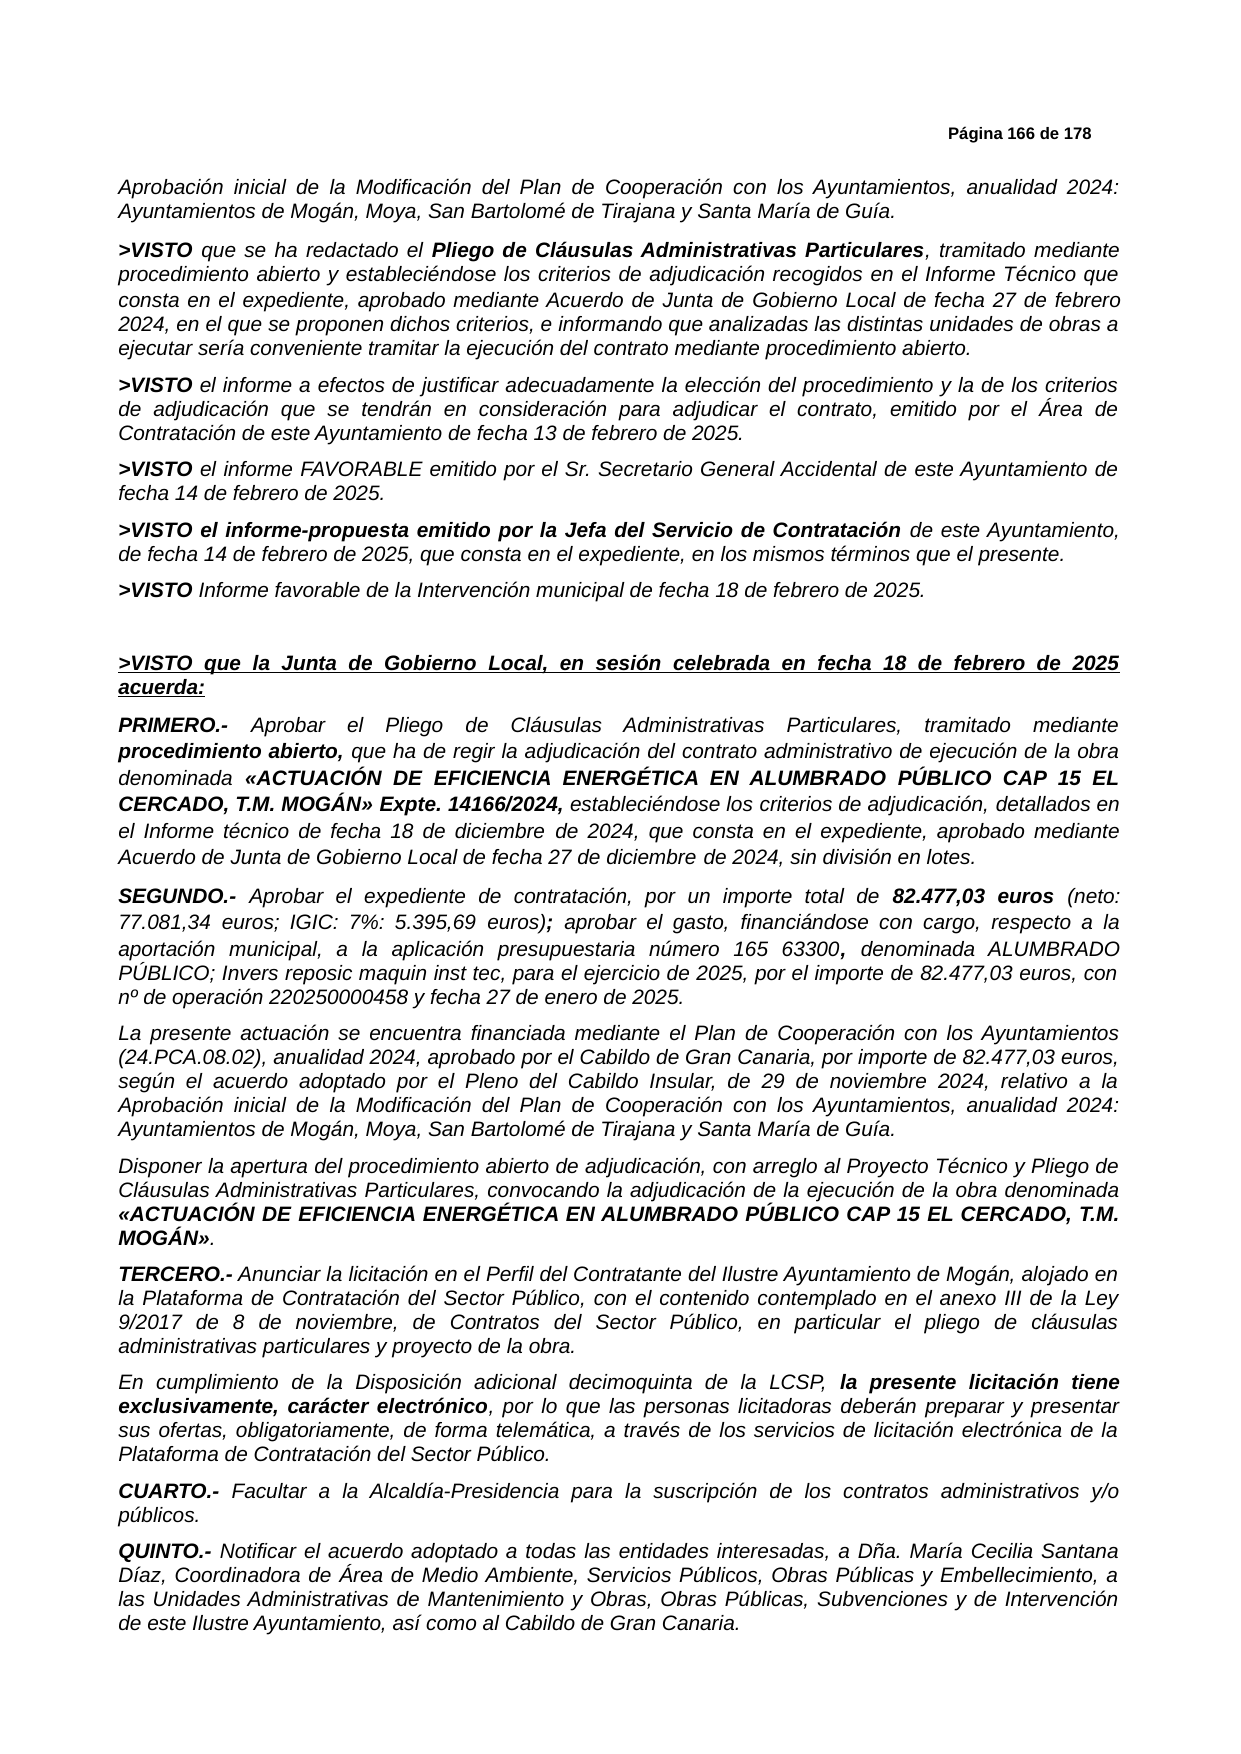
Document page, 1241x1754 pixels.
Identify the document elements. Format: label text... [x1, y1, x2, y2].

text Disponer la apertura del procedimiento abierto de adjudicación, con arreglo al Proyecto Técnico y Pliego de Cláusulas Administrativas Particulares, convocando la adjudicación de la ejecución de la obra denominada «ACTUACIÓN DE EFICIENCIA ENERGÉTICA EN ALUMBRADO PÚBLICO CAP 15 EL CERCADO, T.M. MOGÁN». [118, 1153, 1122, 1249]
text En cumplimiento de la Disposición adicional decimoquinta de la LCSP, la presente licitación tiene exclusivamente, carácter electrónico, por lo que las personas licitadoras deberán preparar y presentar sus ofertas, obligatoriamente, de forma telemática, a través de los servicios de licitación electrónica de la Plataforma de Contratación del Sector Público. [118, 1370, 1122, 1466]
text TERCERO.- Anunciar la licitación en el Perfil del Contratante del Ilustre Ayuntamiento de Mogán, alojado en la Plataforma de Contratación del Sector Público, con el contenido contemplado en el anexo III de la Ley 9/2017 de 8 de noviembre, de Contratos del Sector Público, en particular el pliego de cláusulas administrativas particulares y proyecto de la obra. [118, 1262, 1122, 1358]
text >VISTO el informe-propuesta emitido por la Jefa del Servicio de Contratación de este Ayuntamiento, de fecha 14 de febrero de 2025, que consta en el expediente, en los mismos términos que el presente. [118, 517, 1122, 565]
text SEGUNDO.- Aprobar el expediente de contratación, por un importe total de 82.477,03 euros (neto: 77.081,34 euros; IGIC: 7%: 5.395,69 euros); aprobar el gasto, financiándose con cargo, respecto a la aportación municipal, a la aplicación presupuestaria número 165 63300, denominada ALUMBRADO PÚBLICO; Invers reposic maquin inst tec, para el ejercicio de 2025, por el importe de 82.477,03 euros, con nº de operación 220250000458 y fecha 27 de enero de 2025. [118, 882, 1122, 1009]
text La presente actuación se encuentra financiada mediante el Plan de Cooperación con los Ayuntamientos (24.PCA.08.02), anualidad 2024, aprobado por el Cabildo de Gran Canaria, por importe de 82.477,03 euros, según el acuerdo adoptado por el Pleno del Cabildo Insular, de 29 de noviembre 2024, relativo a la Aprobación inicial de la Modificación del Plan de Cooperación con los Ayuntamientos, anualidad 2024: Ayuntamientos de Mogán, Moya, San Bartolomé de Tirajana y Santa María de Guía. [118, 1021, 1122, 1141]
text >VISTO Informe favorable de la Intervención municipal de fecha 18 de febrero de 2025. [118, 578, 1122, 602]
text CUARTO.- Facultar a la Alcaldía-Presidencia para la suscripción de los contratos administrativos y/o públicos. [118, 1478, 1122, 1526]
text PRIMERO.- Aprobar el Pliego de Cláusulas Administrativas Particulares, tramitado mediante procedimiento abierto, que ha de regir la adjudicación del contrato administrativo de ejecución de la obra denominada «ACTUACIÓN DE EFICIENCIA ENERGÉTICA EN ALUMBRADO PÚBLICO CAP 15 EL CERCADO, T.M. MOGÁN» Expte. 14166/2024, estableciéndose los criterios de adjudicación, detallados en el Informe técnico de fecha 18 de diciembre de 2024, que consta en el expediente, aprobado mediante Acuerdo de Junta de Gobierno Local de fecha 27 de diciembre de 2024, sin división en lotes. [118, 711, 1122, 869]
text QUINTO.- Notificar el acuerdo adoptado a todas las entidades interesadas, a Dña. María Cecilia Santana Díaz, Coordinadora de Área de Medio Ambiente, Servicios Públicos, Obras Públicas y Embellecimiento, a las Unidades Administrativas de Mantenimiento y Obras, Obras Públicas, Subvenciones y de Intervención de este Ilustre Ayuntamiento, así como al Cabildo de Gran Canaria. [118, 1539, 1122, 1635]
text Aprobación inicial de la Modificación del Plan de Cooperación con los Ayuntamientos, anualidad 2024: Ayuntamientos de Mogán, Moya, San Bartolomé de Tirajana y Santa María de Guía. [118, 175, 1122, 223]
text >VISTO que la Junta de Gobierno Local, en sesión celebrada en fecha 18 de febrero de 2025 acuerda: [118, 651, 1122, 699]
text >VISTO el informe FAVORABLE emitido por el Sr. Secretario General Accidental de este Ayuntamiento de fecha 14 de febrero de 2025. [118, 457, 1122, 505]
text >VISTO que se ha redactado el Pliego de Cláusulas Administrativas Particulares, tramitado mediante procedimiento abierto y estableciéndose los criterios de adjudicación recogidos en el Informe Técnico que consta en el expediente, aprobado mediante Acuerdo de Junta de Gobierno Local de fecha 27 de febrero 2024, en el que se proponen dichos criterios, e informando que analizadas las distintas unidades de obras a ejecutar sería conveniente tramitar la ejecución del contrato mediante procedimiento abierto. [118, 236, 1122, 360]
text >VISTO el informe a efectos de justificar adecuadamente la elección del procedimiento y la de los criterios de adjudicación que se tendrán en consideración para adjudicar el contrato, emitido por el Área de Contratación de este Ayuntamiento de fecha 13 de febrero de 2025. [118, 373, 1122, 444]
